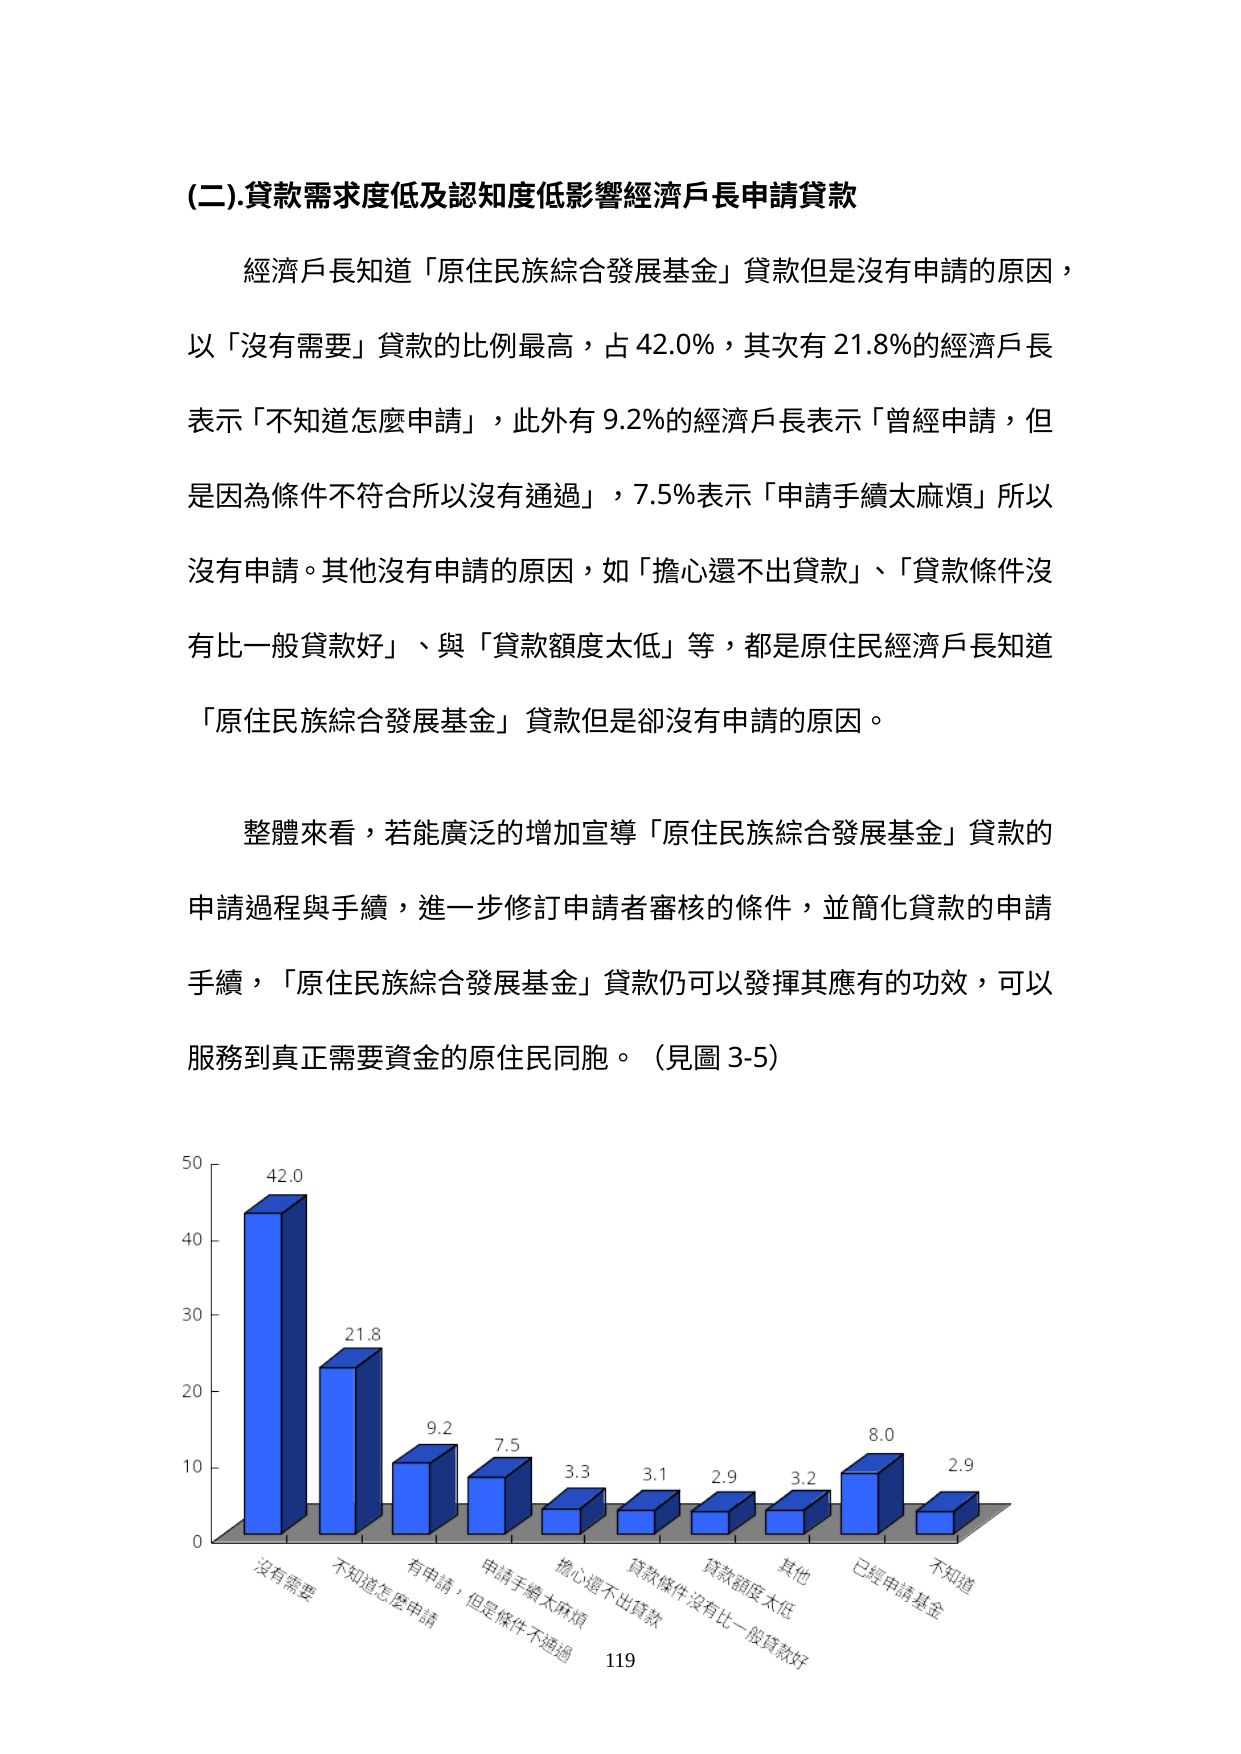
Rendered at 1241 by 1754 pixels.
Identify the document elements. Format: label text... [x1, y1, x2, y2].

text 經濟戶長知道「原住民族綜合發展基金」貸款但是沒有申請的原因，以「沒有需要」貸款的比例最高，占42.0%，其次有21.8%的經濟戶長表示「不知道怎麼申請」，此外有9.2%的經濟戶長表示「曾經申請，但是因為條件不符合所以沒有通過」，7.5%表示「申請手續太麻煩」所以沒有申請。其他沒有申請的原因，如「擔心還不出貸款」、「貸款條件沒有比一般貸款好」、與「貸款額度太低」等，都是原住民經濟戶長知道「原住民族綜合發展基金」貸款但是卻沒有申請的原因。 [187, 225, 1053, 750]
text (二).貸款需求度低及認知度低影響經濟戶長申請貸款 [187, 150, 1053, 225]
text 整體來看，若能廣泛的增加宣導「原住民族綜合發展基金」貸款的申請過程與手續，進一步修訂申請者審核的條件，並簡化貸款的申請手續，「原住民族綜合發展基金」貸款仍可以發揮其應有的功效，可以服務到真正需要資金的原住民同胞。（見圖3-5） [187, 787, 1053, 1087]
